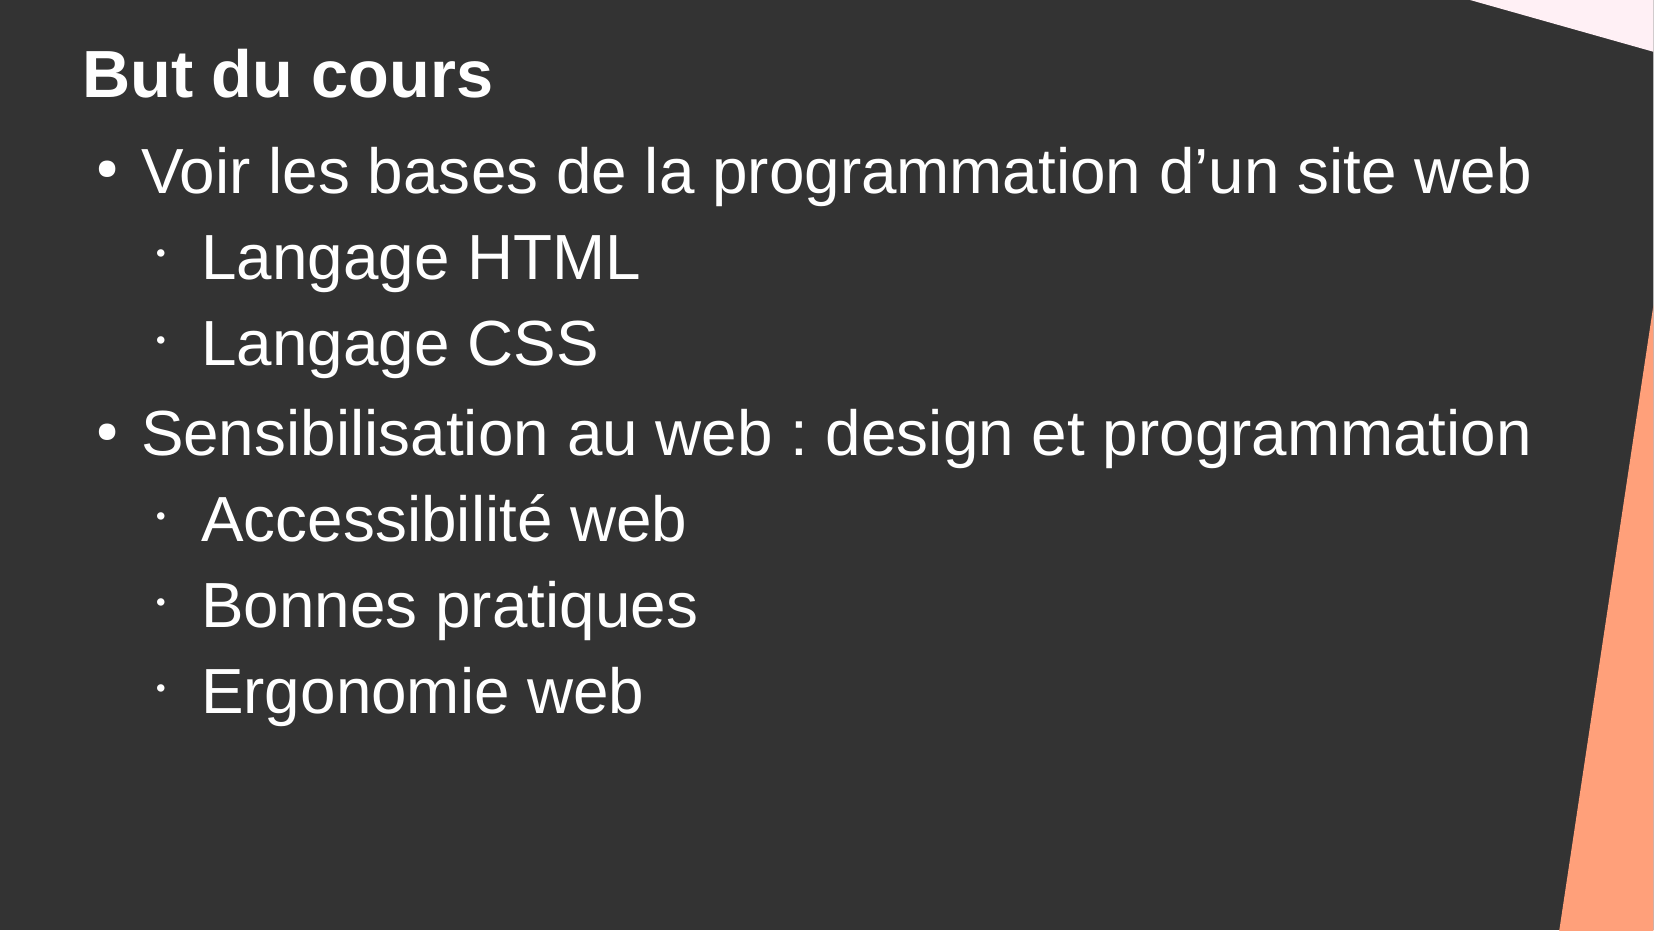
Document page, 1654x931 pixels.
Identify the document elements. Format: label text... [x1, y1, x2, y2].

list Voir les bases de la programmation d’un site web Langage HTML Langage CSS Sensibilisation au web : design et programmation Accessibilité web Bonnes pratiques Ergonomie web [80, 135, 1559, 762]
text_box [1559, 301, 1654, 931]
title But du cours [82, 36, 1571, 122]
text_box [1470, 0, 1654, 52]
